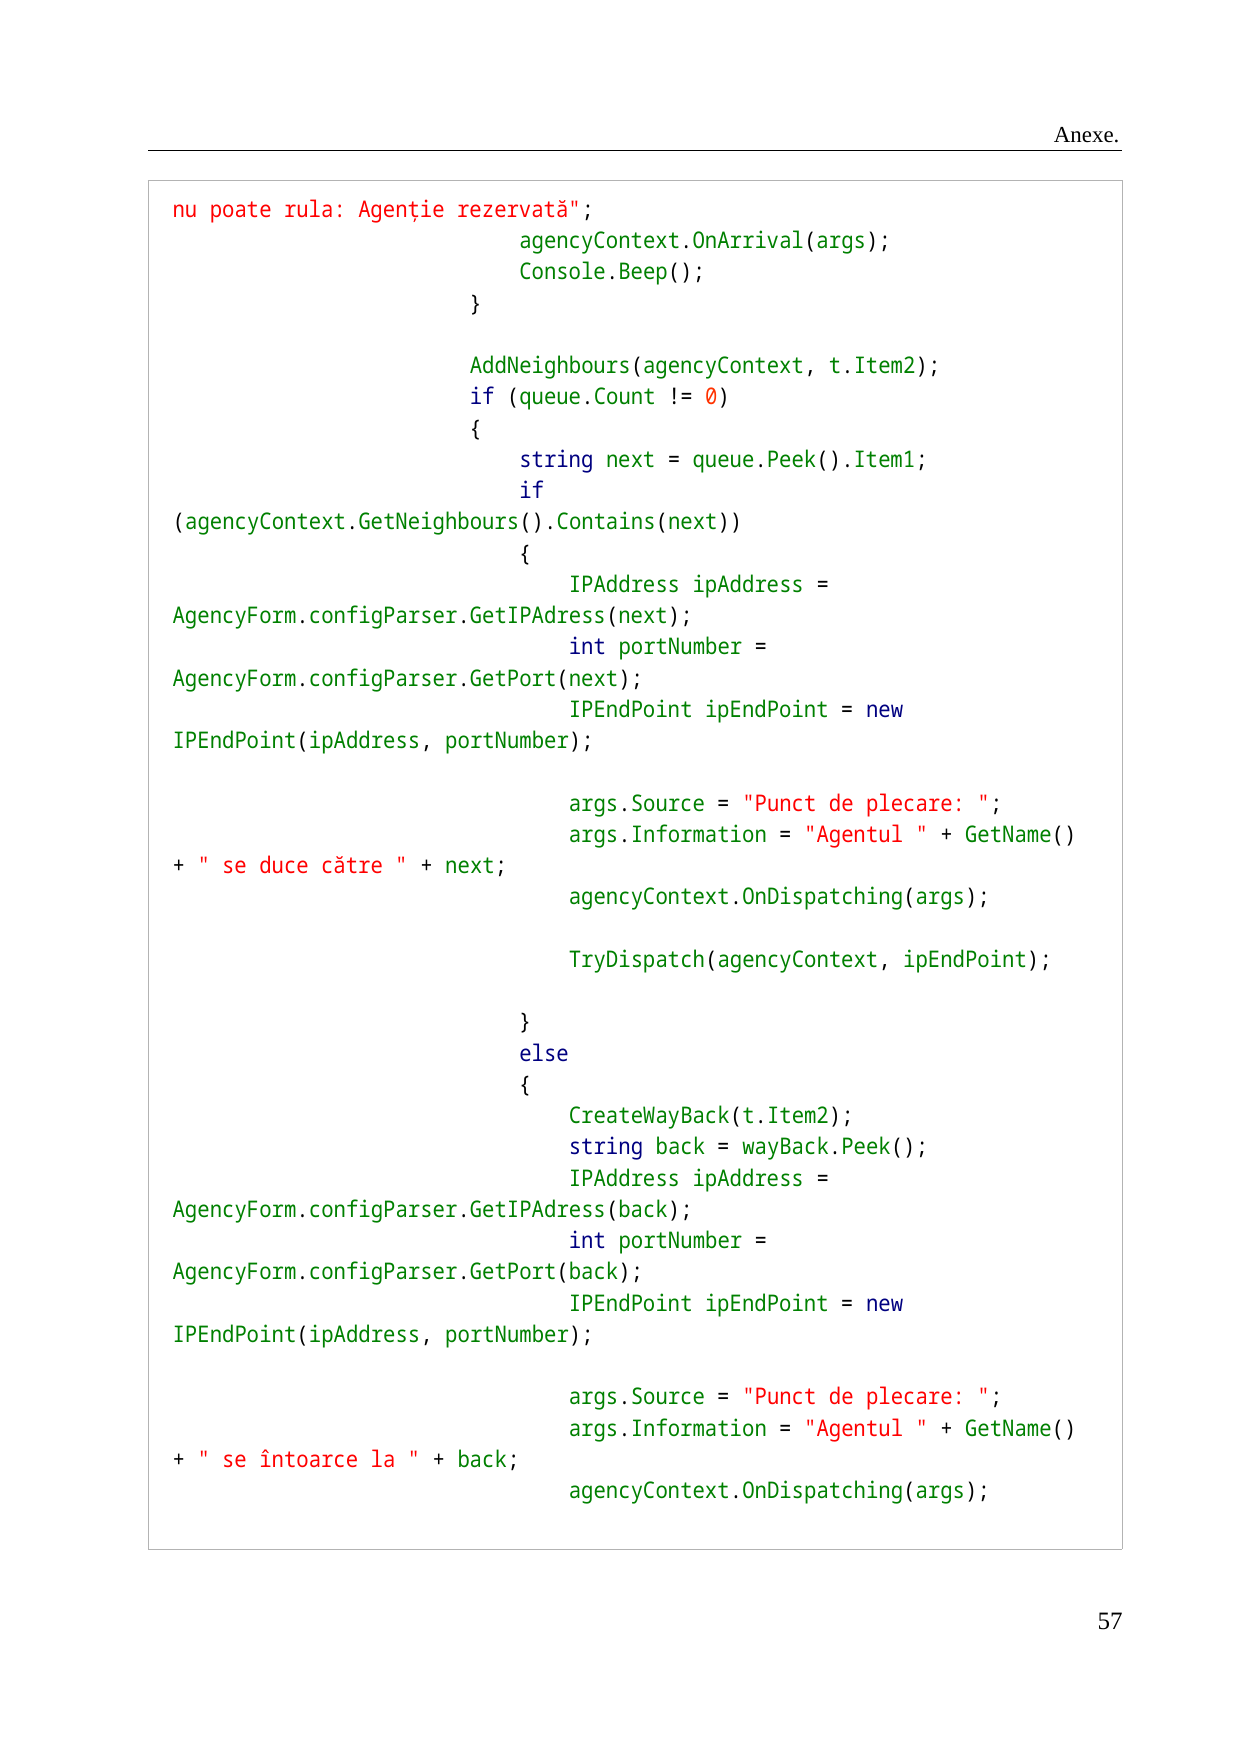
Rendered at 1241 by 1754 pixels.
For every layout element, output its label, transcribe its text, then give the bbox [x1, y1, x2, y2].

text args.Source = "Punct de plecare: "; [149, 1368, 1122, 1399]
text int portNumber = AgencyForm.configParser.GetPort(back); [149, 1211, 1122, 1274]
text args.Information = "Agentul " + GetName() + " se duce către " + next; [149, 805, 1122, 868]
text if (queue.Count != 0) [149, 368, 1122, 399]
text AddNeighbours(agencyContext, t.Item2); [149, 336, 1122, 368]
text IPEndPoint ipEndPoint = new IPEndPoint(ipAddress, portNumber); [149, 680, 1122, 755]
text args.Information = "Agentul " + GetName() + " se întoarce la " + back; [149, 1399, 1122, 1461]
text else [149, 1024, 1122, 1055]
text IPAddress ipAddress = AgencyForm.configParser.GetIPAdress(back); [149, 1149, 1122, 1211]
text agencyContext.OnArrival(args); [149, 211, 1122, 243]
text string back = wayBack.Peek(); [149, 1118, 1122, 1149]
text { [149, 524, 1122, 555]
text { [149, 399, 1122, 430]
text agencyContext.OnDispatching(args); [149, 1461, 1122, 1505]
text { [149, 1055, 1122, 1086]
text } [149, 274, 1122, 318]
text IPEndPoint ipEndPoint = new IPEndPoint(ipAddress, portNumber); [149, 1274, 1122, 1349]
text string next = queue.Peek().Item1; [149, 430, 1122, 461]
text args.Source = "Punct de plecare: "; [149, 774, 1122, 805]
text } [149, 993, 1122, 1024]
text if (agencyContext.GetNeighbours().Contains(next)) [149, 461, 1122, 524]
text CreateWayBack(t.Item2); [149, 1086, 1122, 1118]
text TryDispatch(agencyContext, ipEndPoint); [149, 930, 1122, 974]
text nu poate rula: Agenție rezervată"; [149, 181, 1122, 211]
text agencyContext.OnDispatching(args); [149, 868, 1122, 911]
text int portNumber = AgencyForm.configParser.GetPort(next); [149, 618, 1122, 680]
text IPAddress ipAddress = AgencyForm.configParser.GetIPAdress(next); [149, 555, 1122, 618]
text Console.Beep(); [149, 243, 1122, 274]
